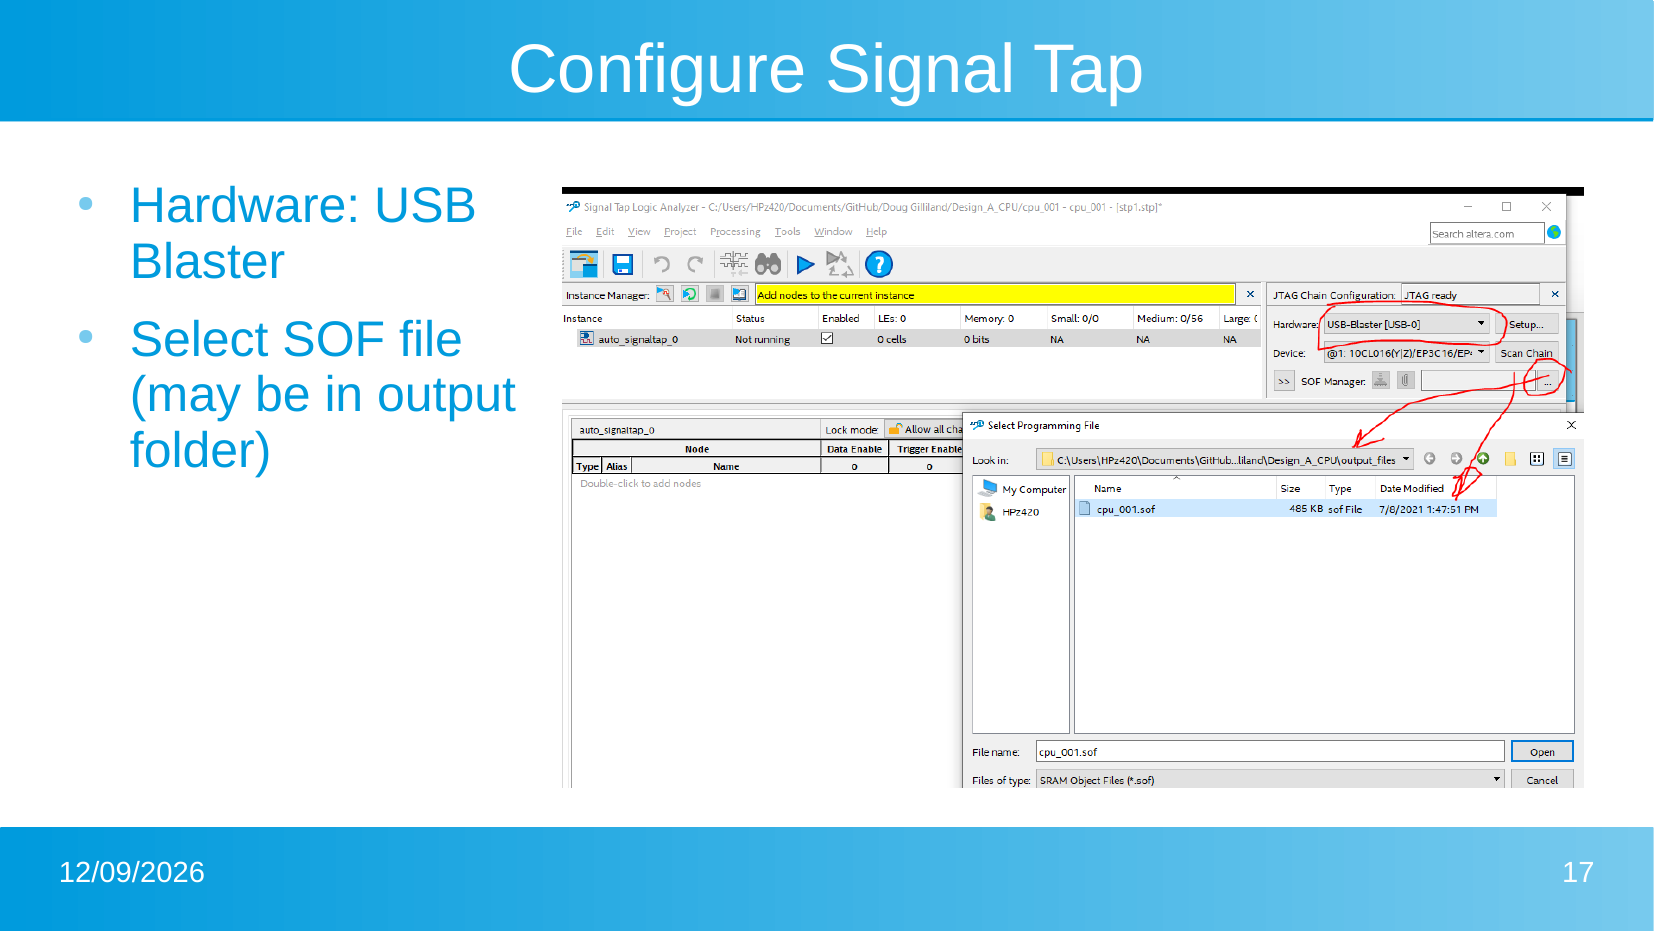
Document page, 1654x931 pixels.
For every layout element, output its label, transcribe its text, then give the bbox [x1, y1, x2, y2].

picture [562, 187, 1584, 788]
list Hardware: USB Blaster Select SOF file (may be in output folder) [59, 177, 526, 768]
title Configure Signal Tap [59, 29, 1595, 108]
